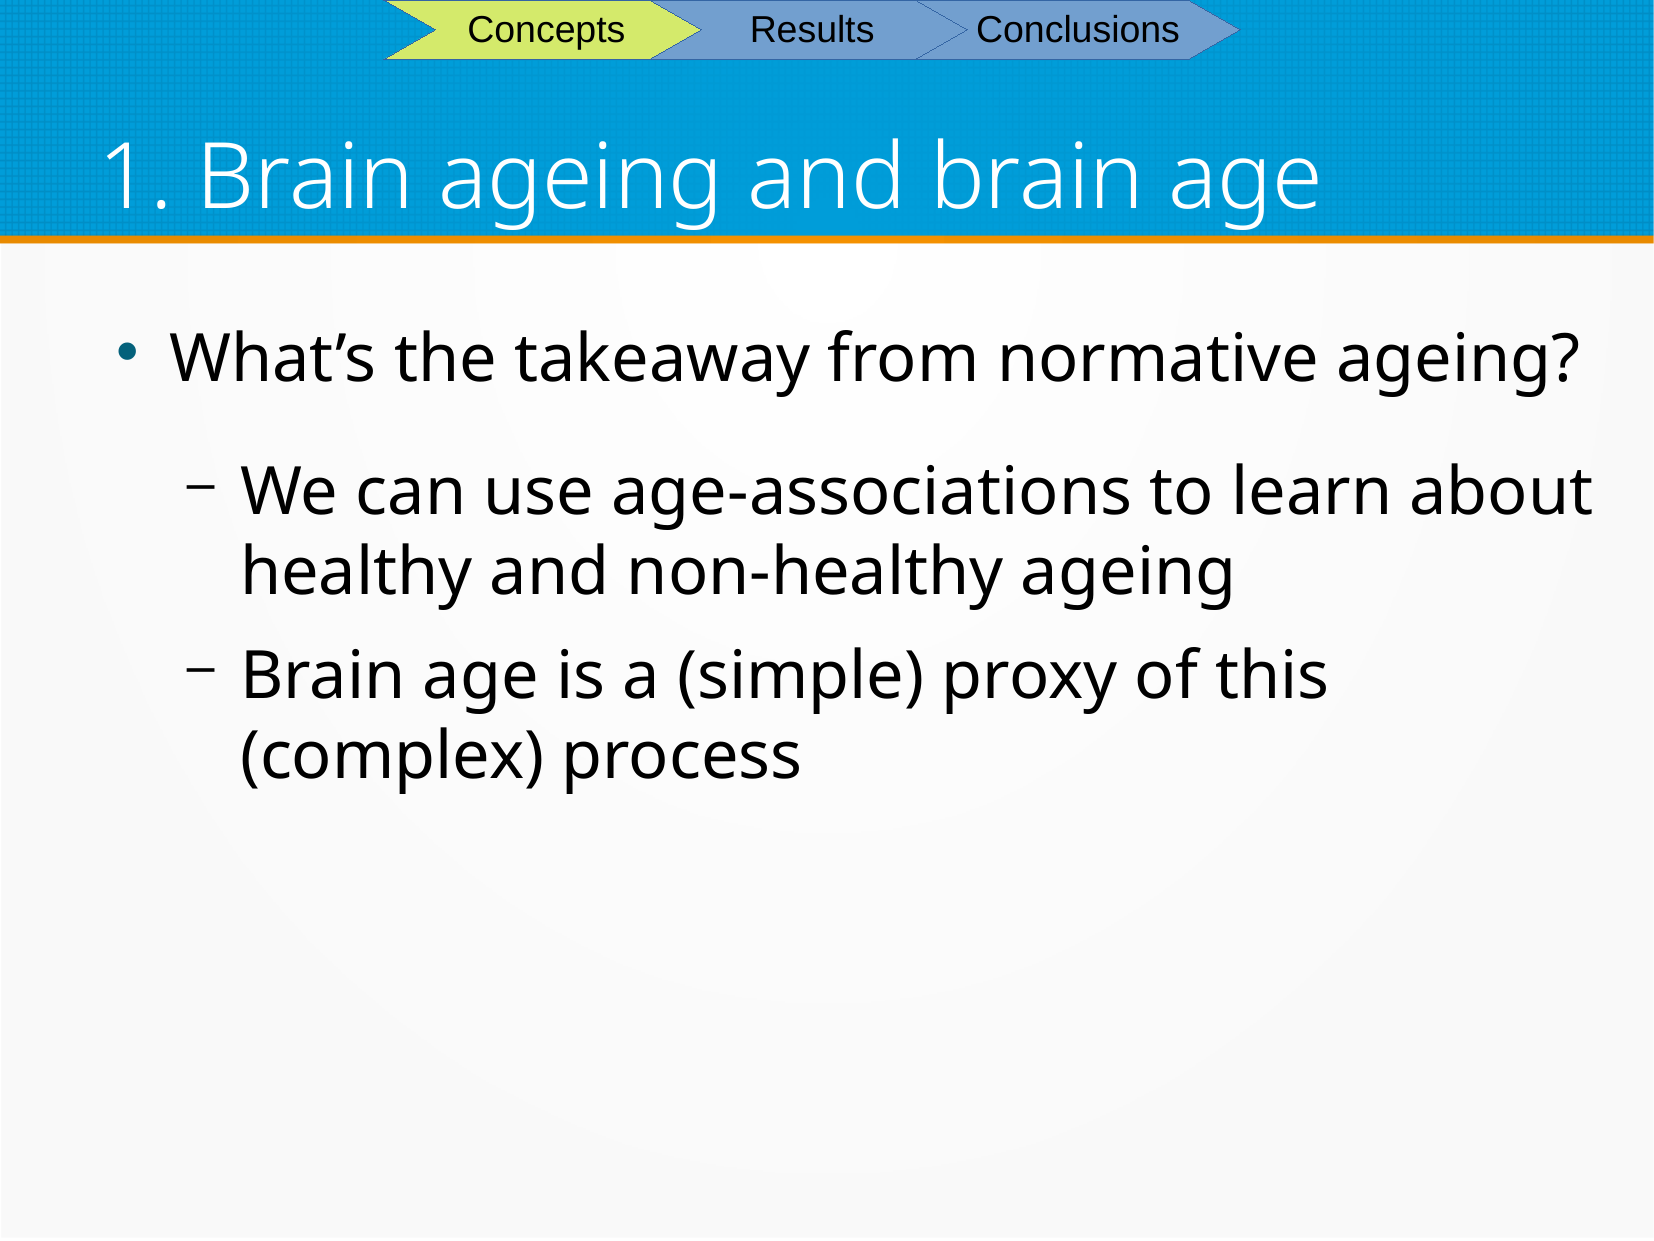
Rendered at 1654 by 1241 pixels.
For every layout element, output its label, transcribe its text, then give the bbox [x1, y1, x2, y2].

text_box Results [649, 0, 966, 60]
picture [0, 236, 1654, 1241]
text_box Conclusions [915, 0, 1241, 60]
title 1. Brain ageing and brain age [98, 19, 1654, 227]
list What’s the takeaway from normative ageing? We can use age-associations to learn about healthy and non-healthy ageing Brain age is a (simple) proxy of this (complex) process [98, 315, 1625, 1211]
text_box Concepts [383, 0, 700, 60]
